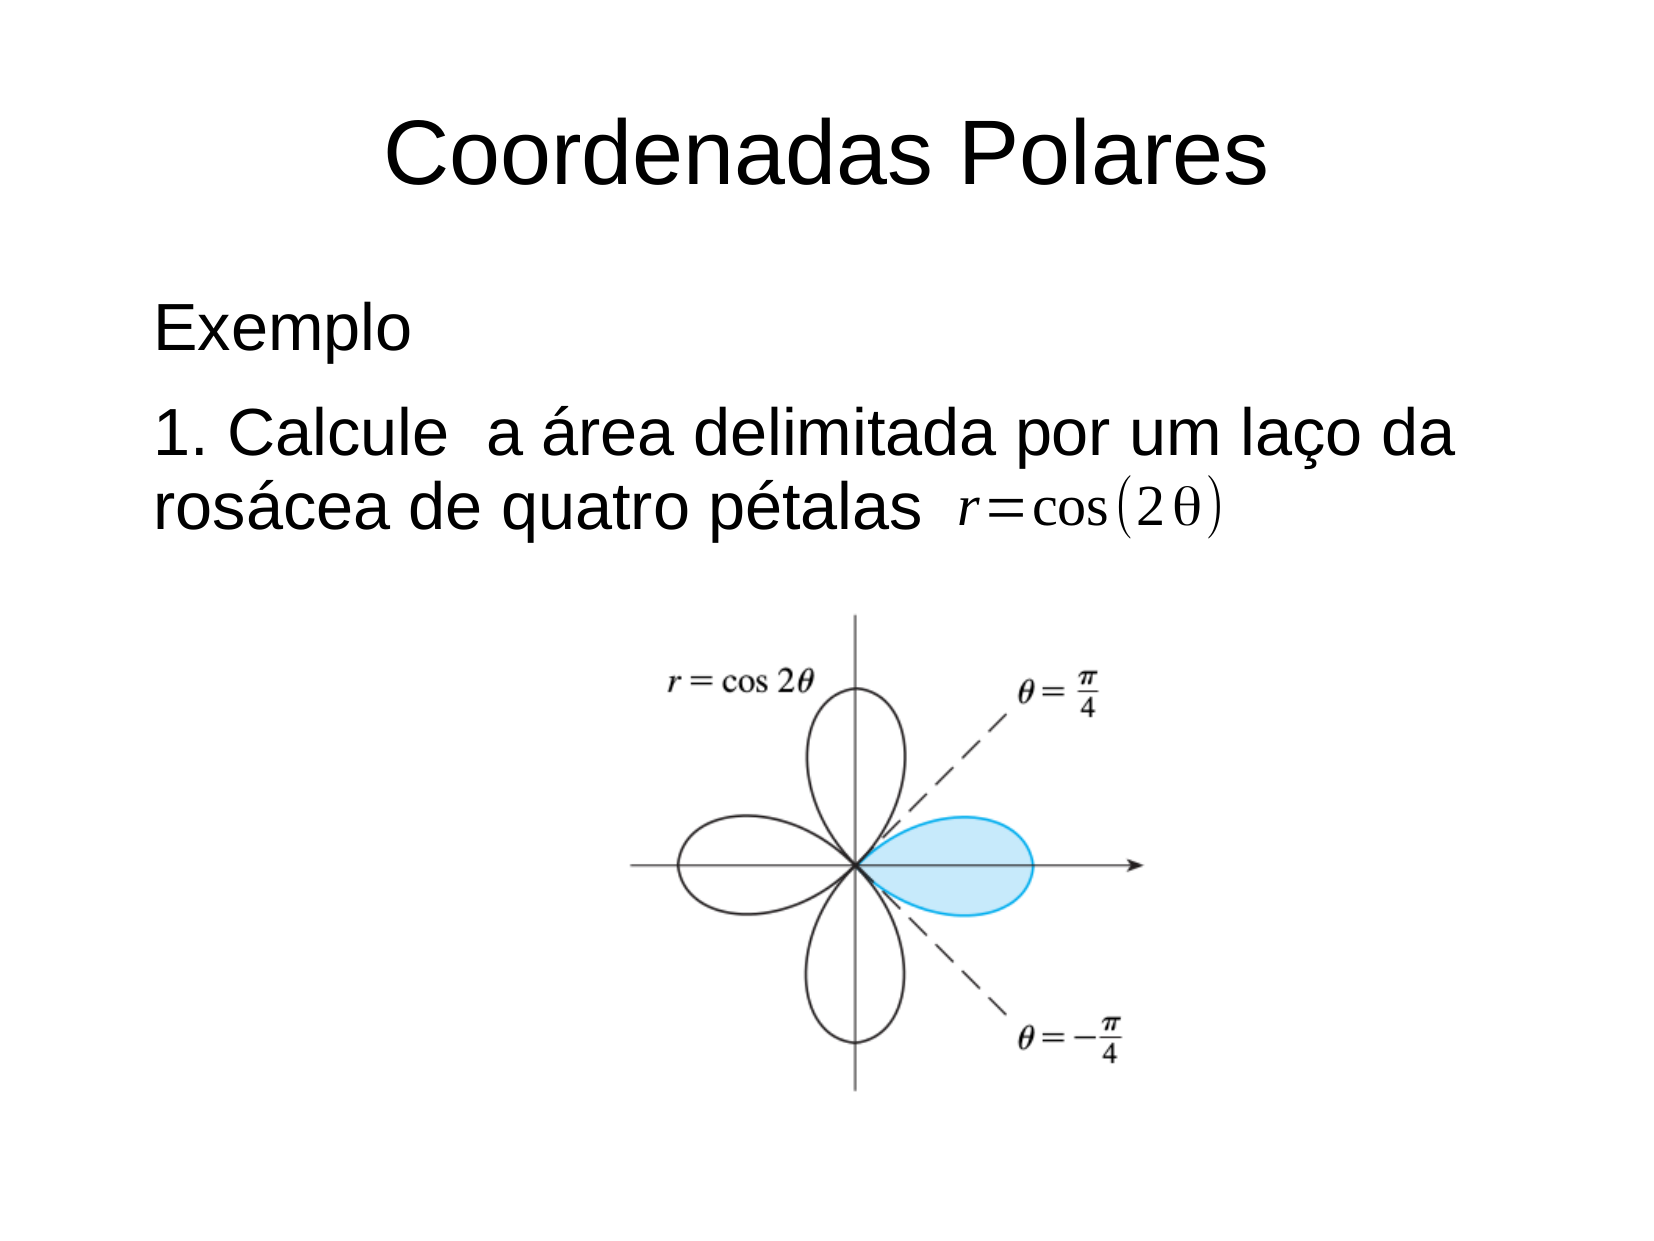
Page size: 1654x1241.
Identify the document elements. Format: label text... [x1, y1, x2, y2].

picture [588, 578, 1193, 1126]
list Exemplo 1. Calcule a área delimitada por um laço da rosácea de quatro pétalas [82, 290, 1538, 1010]
title Coordenadas Polares [82, 49, 1571, 257]
chart [950, 472, 1231, 543]
